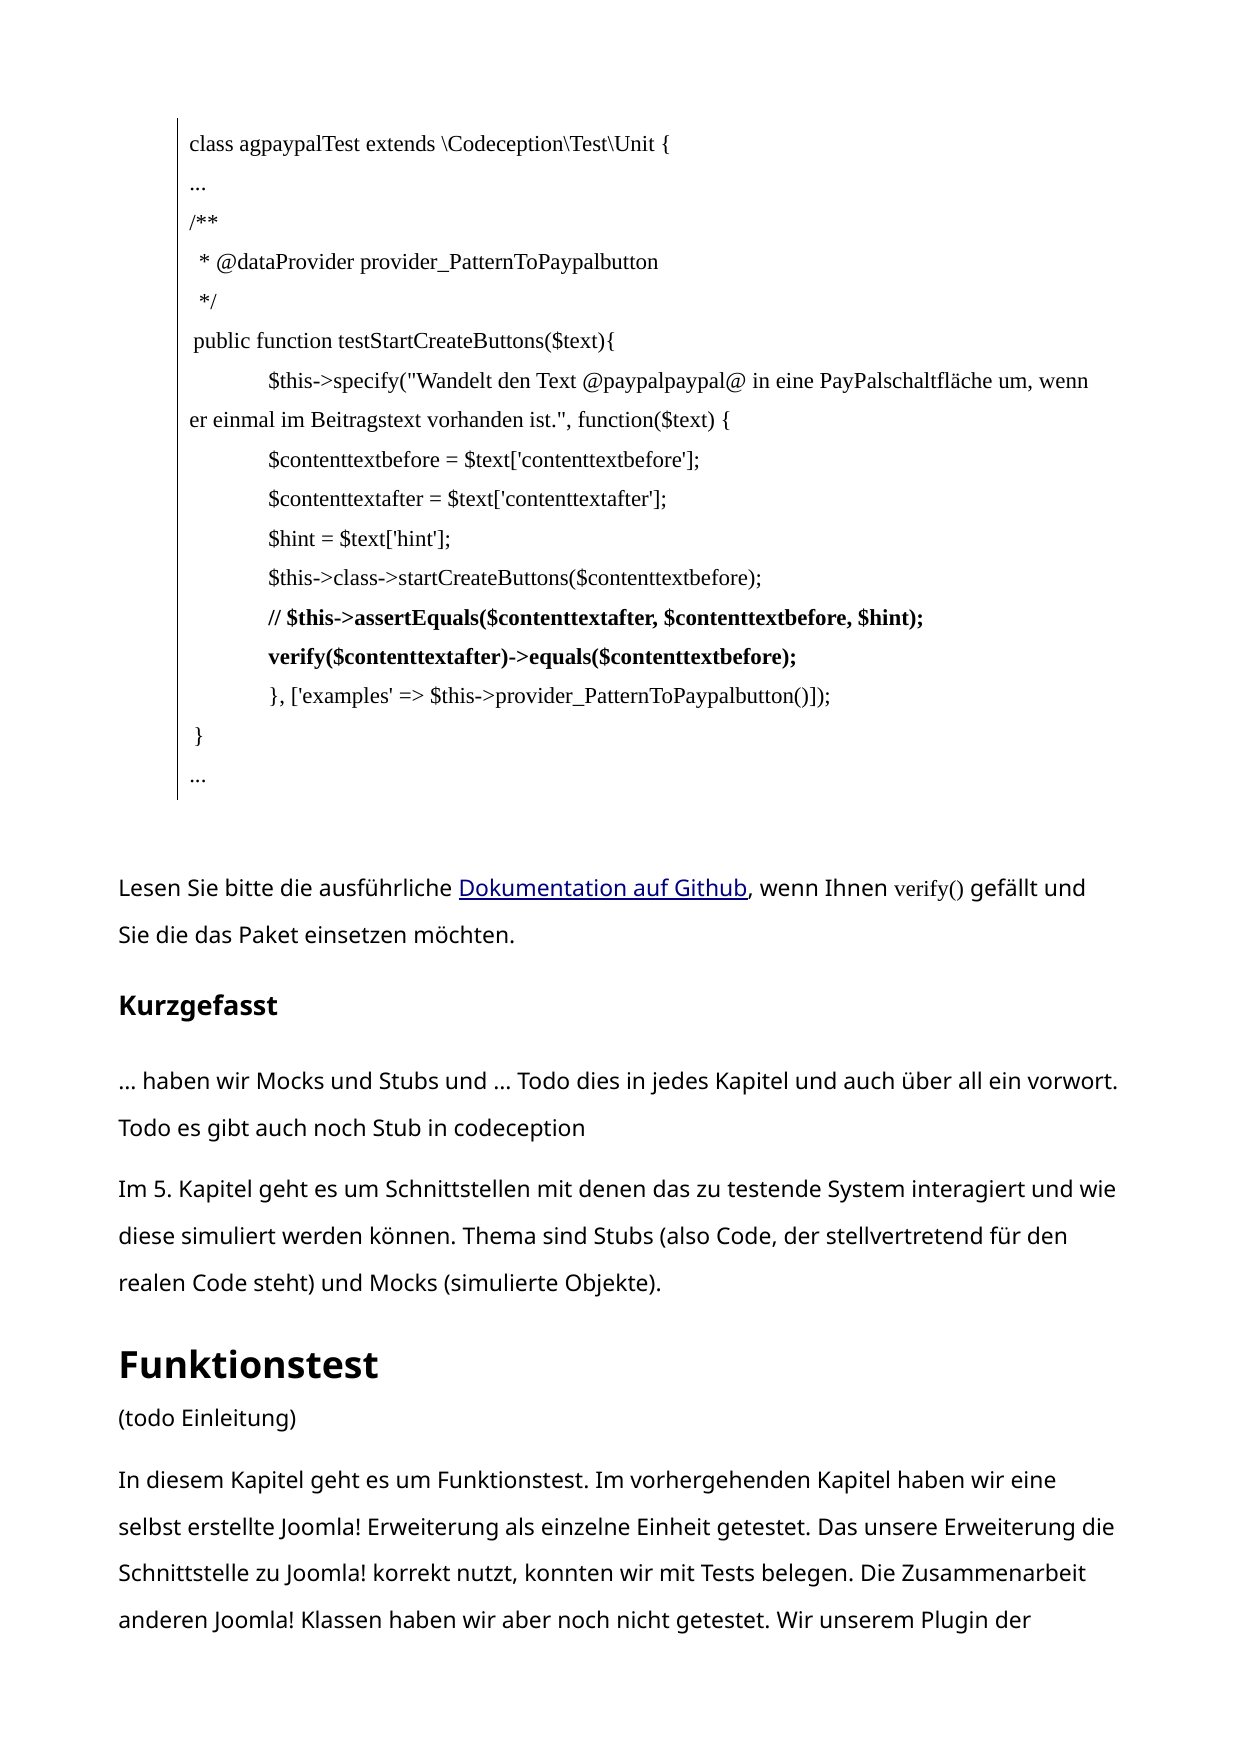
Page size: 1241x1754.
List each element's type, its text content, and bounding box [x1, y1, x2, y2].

text Lesen Sie bitte die ausführliche Dokumentation auf Github, wenn Ihnen verify() gefällt und Sie die das Paket einsetzen möchten. [118, 872, 1122, 950]
subtitle Kurzgefasst [118, 986, 1122, 1023]
text In diesem Kapitel geht es um Funktionstest. Im vorhergehenden Kapitel haben wir eine selbst erstellte Joomla! Erweiterung als einzelne Einheit getestet. Das unsere Erweiterung die Schnittstelle zu Joomla! korrekt nutzt, konnten wir mit Tests belegen. Die Zusammenarbeit anderen Joomla! Klassen haben wir aber noch nicht getestet. Wir unserem Plugin der [118, 1463, 1122, 1635]
text class agpaypalTest extends \Codeception\Test\Unit { ... /** * @dataProvider provider_PatternToPaypalbutton */ public function testStartCreateButtons($text){ $this->specify("Wandelt den Text @paypalpaypal@ in eine PayPalschaltfläche um, wenn er einmal im Beitragstext vorhanden ist.", function($text) { $contenttextbefore = $text['contenttextbefore']; $contenttextafter = $text['contenttextafter']; $hint = $text['hint']; $this->class->startCreateButtons($contenttextbefore); // $this->assertEquals($contenttextafter, $contenttextbefore, $hint); verify($contenttextafter)->equals($contenttextbefore); }, ['examples' => $this->provider_PatternToPaypalbutton()]); } ... [178, 118, 1122, 800]
subtitle Funktionstest [118, 1338, 1122, 1389]
text (todo Einleitung) [118, 1402, 1122, 1433]
text Im 5. Kapitel geht es um Schnittstellen mit denen das zu testende System interagiert und wie diese simuliert werden können. Thema sind Stubs (also Code, der stellvertretend für den realen Code steht) und Mocks (simulierte Objekte). [118, 1173, 1122, 1298]
text … haben wir Mocks und Stubs und … Todo dies in jedes Kapitel und auch über all ein vorwort. Todo es gibt auch noch Stub in codeception [118, 1064, 1122, 1143]
